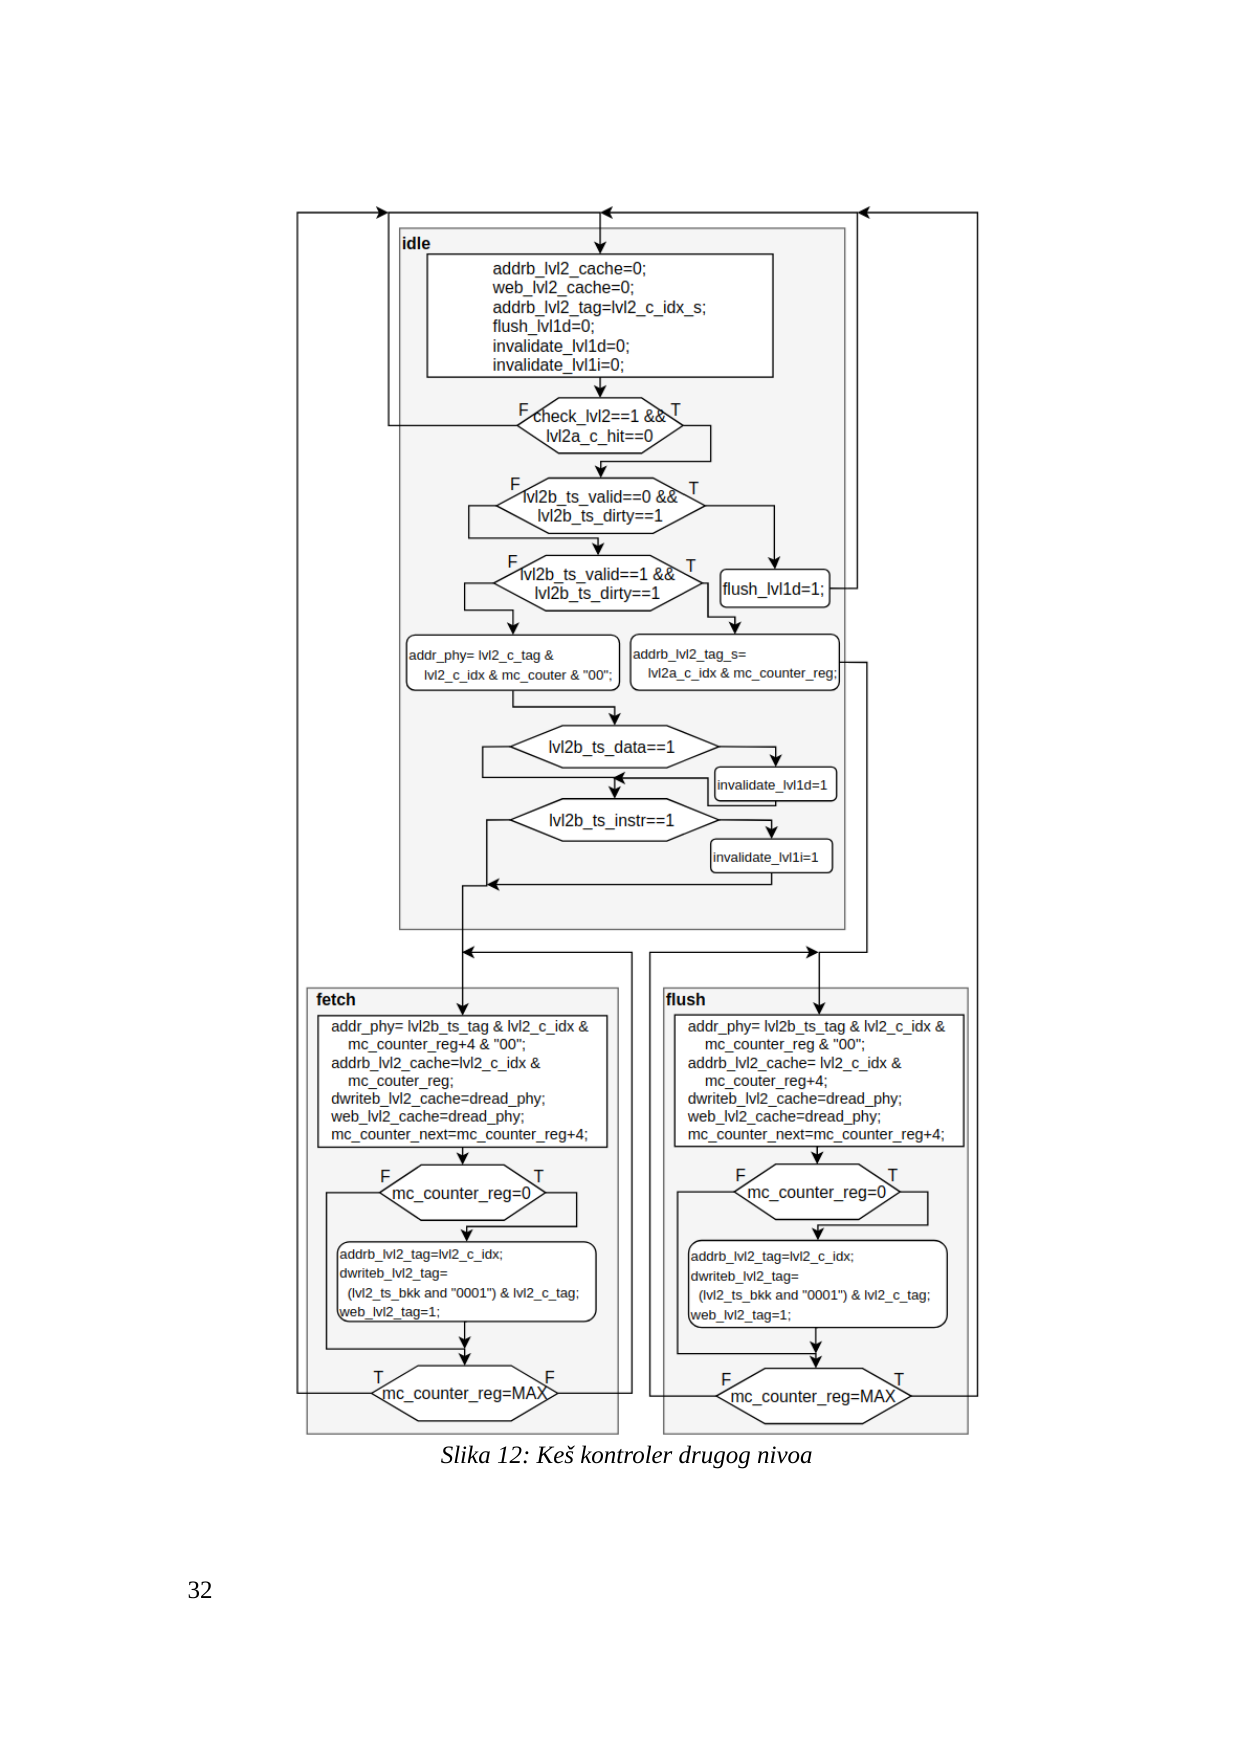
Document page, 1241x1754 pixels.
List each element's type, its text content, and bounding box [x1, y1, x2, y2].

picture [287, 199, 995, 1441]
text Slika 12: Keš kontroler drugog nivoa [208, 1441, 1041, 1469]
